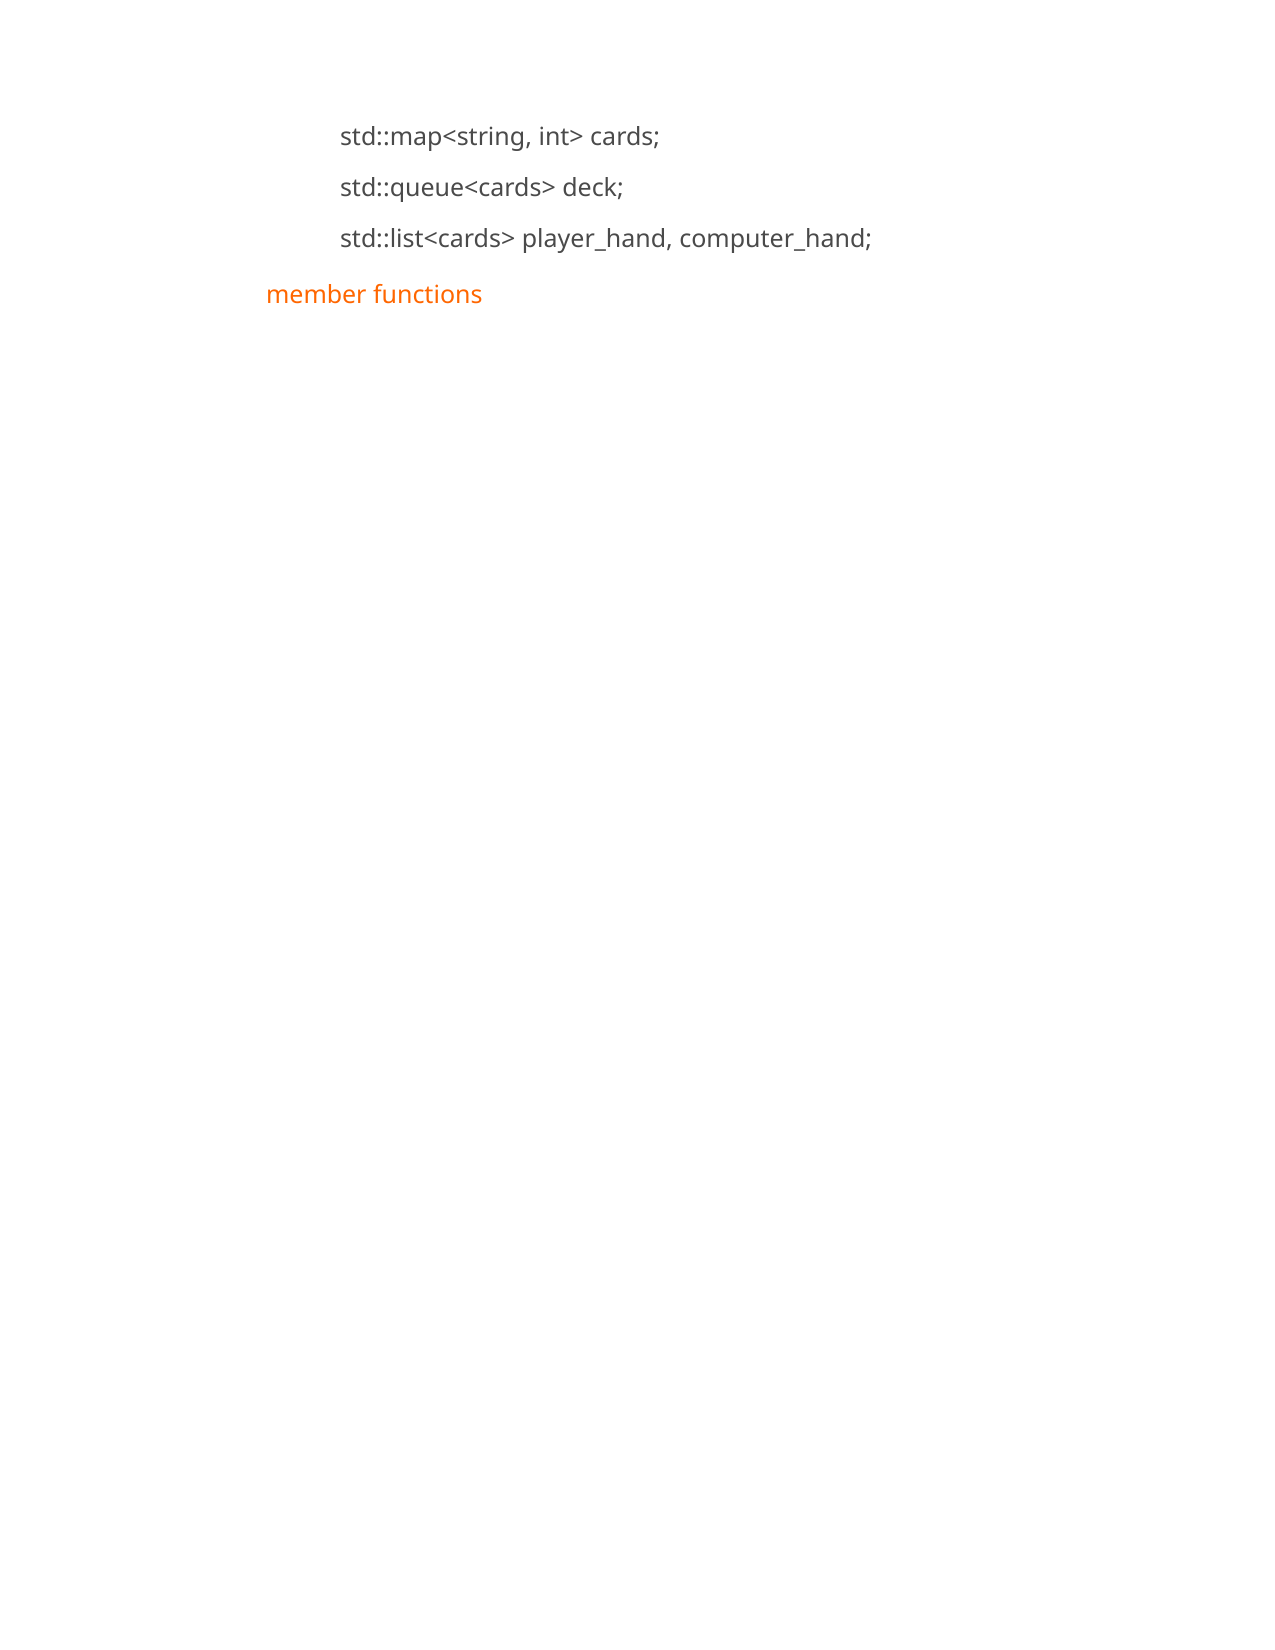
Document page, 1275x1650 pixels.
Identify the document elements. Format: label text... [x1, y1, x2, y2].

text member functions [118, 272, 1157, 312]
text std::queue<cards> deck; [118, 169, 1157, 203]
text std::map<string, int> cards; [118, 118, 1157, 152]
text std::list<cards> player_hand, computer_hand; [118, 221, 1157, 255]
